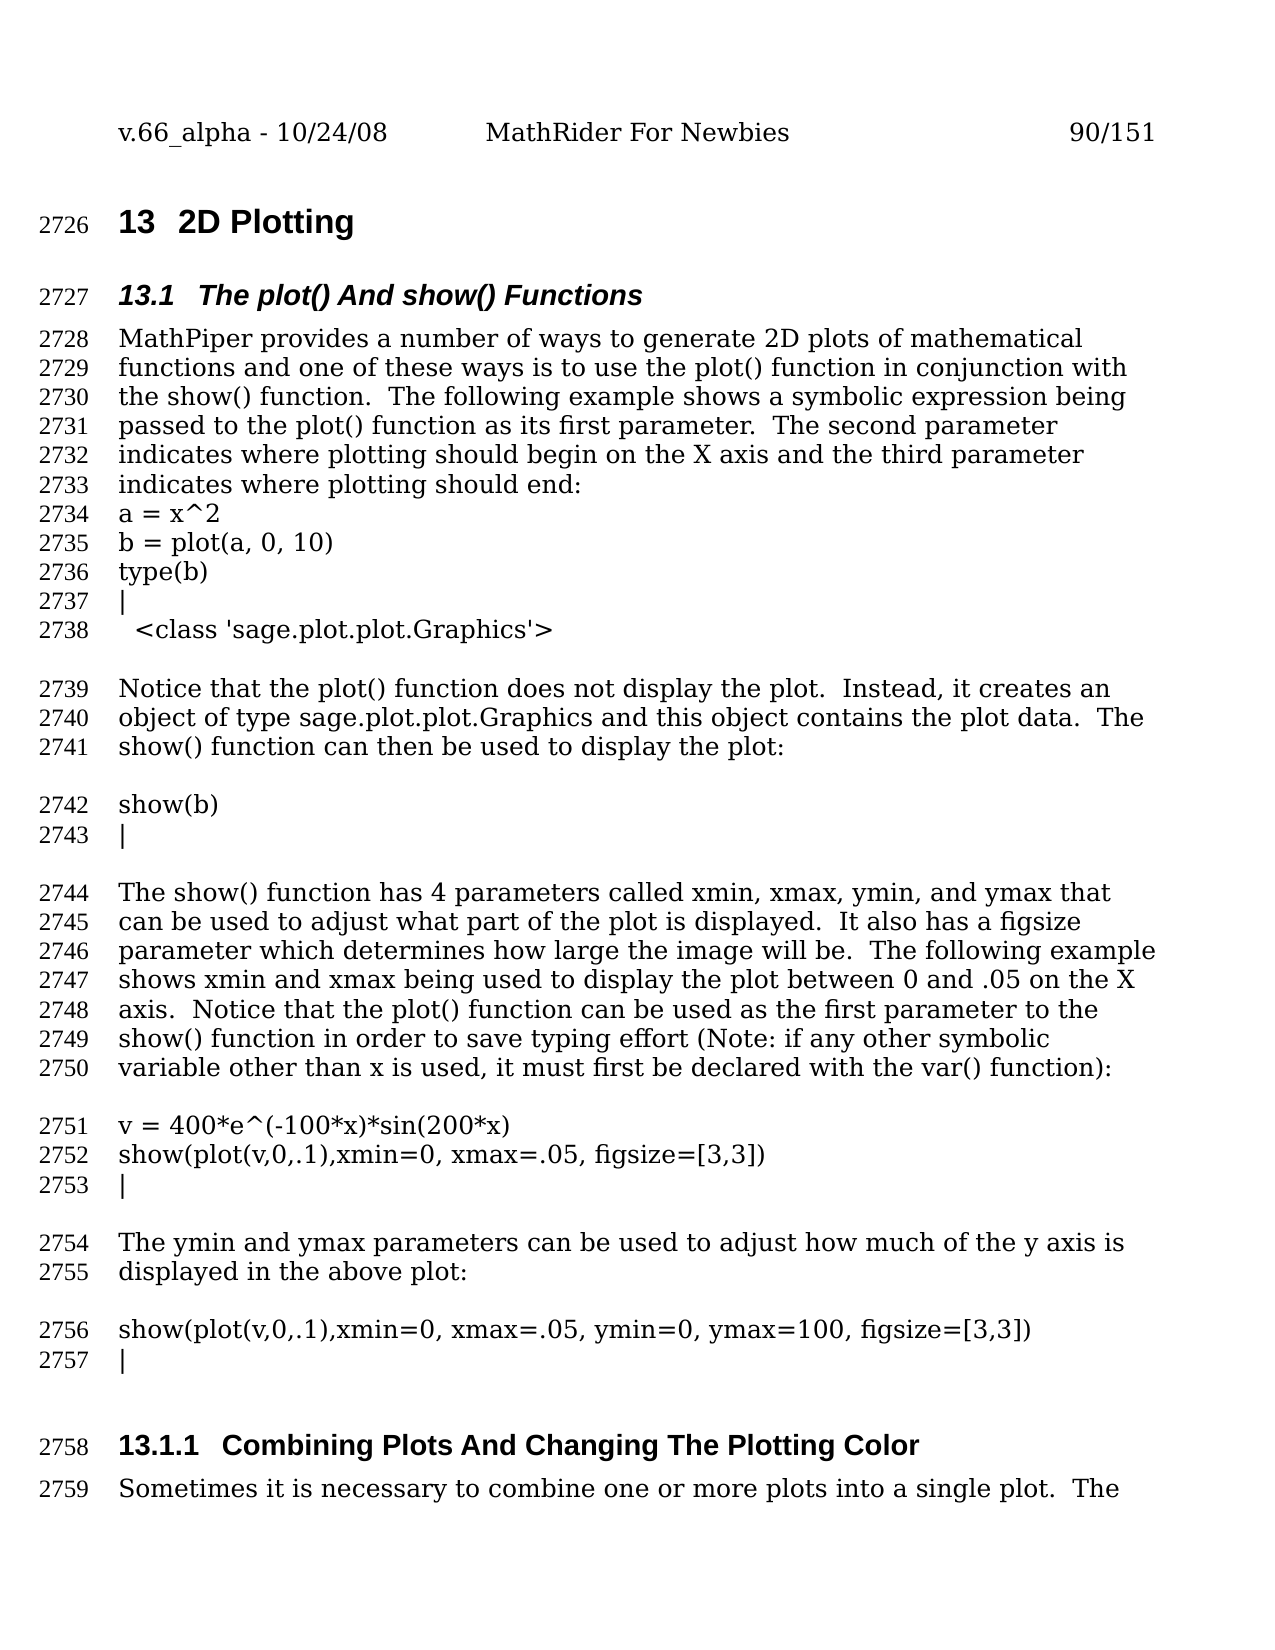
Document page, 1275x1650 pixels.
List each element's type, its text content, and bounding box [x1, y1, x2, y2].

text | [118, 1345, 1157, 1374]
text | [118, 1170, 1157, 1199]
text <class 'sage.plot.plot.Graphics'> [118, 616, 1157, 645]
text MathPiper provides a number of ways to generate 2D plots of mathematical functions and one of these ways is to use the plot() function in conjunction with the show() function. The following example shows a symbolic expression being passed to the plot() function as its first parameter. The second parameter indicates where plotting should begin on the X axis and the third parameter indicates where plotting should end: [118, 324, 1157, 499]
subtitle Combining Plots And Changing The Plotting Color [118, 1428, 1157, 1462]
text | [118, 586, 1157, 616]
text b = plot(a, 0, 10) [118, 528, 1157, 557]
text The show() function has 4 parameters called xmin, xmax, ymin, and ymax that can be used to adjust what part of the plot is displayed. It also has a figsize parameter which determines how large the image will be. The following example shows xmin and xmax being used to display the plot between 0 and .05 on the X axis. Notice that the plot() function can be used as the first parameter to the show() function in order to save typing effort (Note: if any other symbolic variable other than x is used, it must first be declared with the var() function): [118, 878, 1157, 1082]
text a = x^2 [118, 499, 1157, 528]
text Notice that the plot() function does not display the plot. Instead, it creates an object of type sage.plot.plot.Graphics and this object contains the plot data. The show() function can then be used to display the plot: [118, 674, 1157, 761]
text The ymin and ymax parameters can be used to adjust how much of the y axis is displayed in the above plot: [118, 1228, 1157, 1286]
subtitle 2D Plotting [118, 202, 1157, 240]
subtitle The plot() And show() Functions [118, 278, 1157, 311]
text show(b) [118, 791, 1157, 820]
text type(b) [118, 557, 1157, 586]
text show(plot(v,0,.1),xmin=0, xmax=.05, figsize=[3,3]) [118, 1141, 1157, 1170]
text v = 400*e^(-100*x)*sin(200*x) [118, 1111, 1157, 1141]
text show(plot(v,0,.1),xmin=0, xmax=.05, ymin=0, ymax=100, figsize=[3,3]) [118, 1316, 1157, 1345]
text | [118, 820, 1157, 849]
text Sometimes it is necessary to combine one or more plots into a single plot. The [118, 1474, 1157, 1503]
